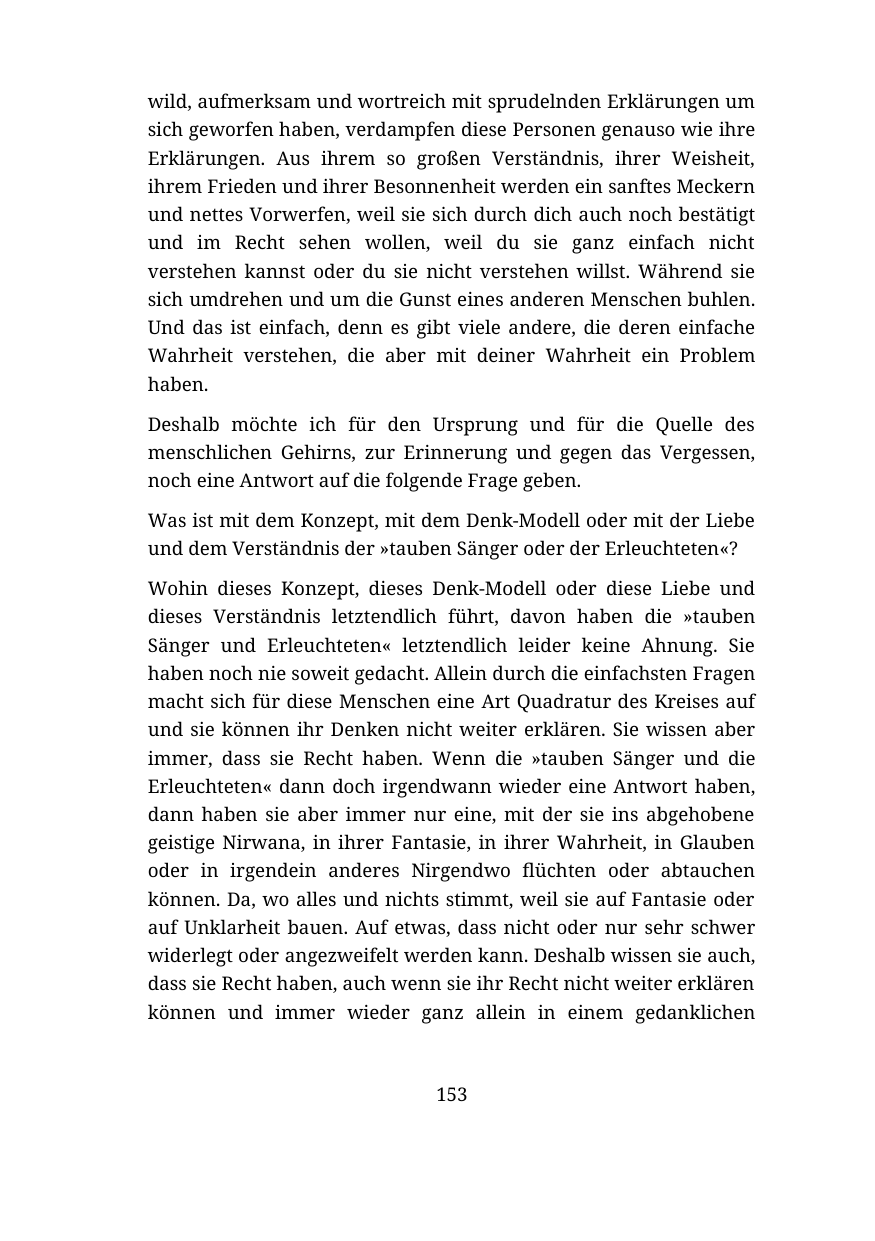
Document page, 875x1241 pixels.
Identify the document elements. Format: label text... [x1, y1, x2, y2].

text Deshalb möchte ich für den Ursprung und für die Quelle des menschlichen Gehirns, zur Erinnerung und gegen das Vergessen, noch eine Antwort auf die folgende Frage geben. [148, 411, 756, 493]
text wild, aufmerksam und wortreich mit sprudelnden Erklärungen um sich geworfen haben, verdampfen diese Personen genauso wie ihre Erklärungen. Aus ihrem so großen Verständnis, ihrer Weisheit, ihrem Frieden und ihrer Besonnenheit werden ein sanftes Meckern und nettes Vorwerfen, weil sie sich durch dich auch noch bestätigt und im Recht sehen wollen, weil du sie ganz einfach nicht verstehen kannst oder du sie nicht verstehen willst. Während sie sich umdrehen und um die Gunst eines anderen Menschen buhlen. Und das ist einfach, denn es gibt viele andere, die deren einfache Wahrheit verstehen, die aber mit deiner Wahrheit ein Problem haben. [148, 88, 756, 396]
text Was ist mit dem Konzept, mit dem Denk-Modell oder mit der Liebe und dem Verständnis der »tauben Sänger oder der Erleuchteten«? [148, 507, 756, 561]
text Wohin dieses Konzept, dieses Denk-Modell oder diese Liebe und dieses Verständnis letztendlich führt, davon haben die »tauben Sänger und Erleuchteten« letztendlich leider keine Ahnung. Sie haben noch nie soweit gedacht. Allein durch die einfachsten Fragen macht sich für diese Menschen eine Art Quadratur des Kreises auf und sie können ihr Denken nicht weiter erklären. Sie wissen aber immer, dass sie Recht haben. Wenn die »tauben Sänger und die Erleuchteten« dann doch irgendwann wieder eine Antwort haben, dann haben sie aber immer nur eine, mit der sie ins abgehobene geistige Nirwana, in ihrer Fantasie, in ihrer Wahrheit, in Glauben oder in irgendein anderes Nirgendwo flüchten oder abtauchen können. Da, wo alles und nichts stimmt, weil sie auf Fantasie oder auf Unklarheit bauen. Auf etwas, dass nicht oder nur sehr schwer widerlegt oder angezweifelt werden kann. Deshalb wissen sie auch, dass sie Recht haben, auch wenn sie ihr Recht nicht weiter erklären können und immer wieder ganz allein in einem gedanklichen [148, 576, 756, 1024]
